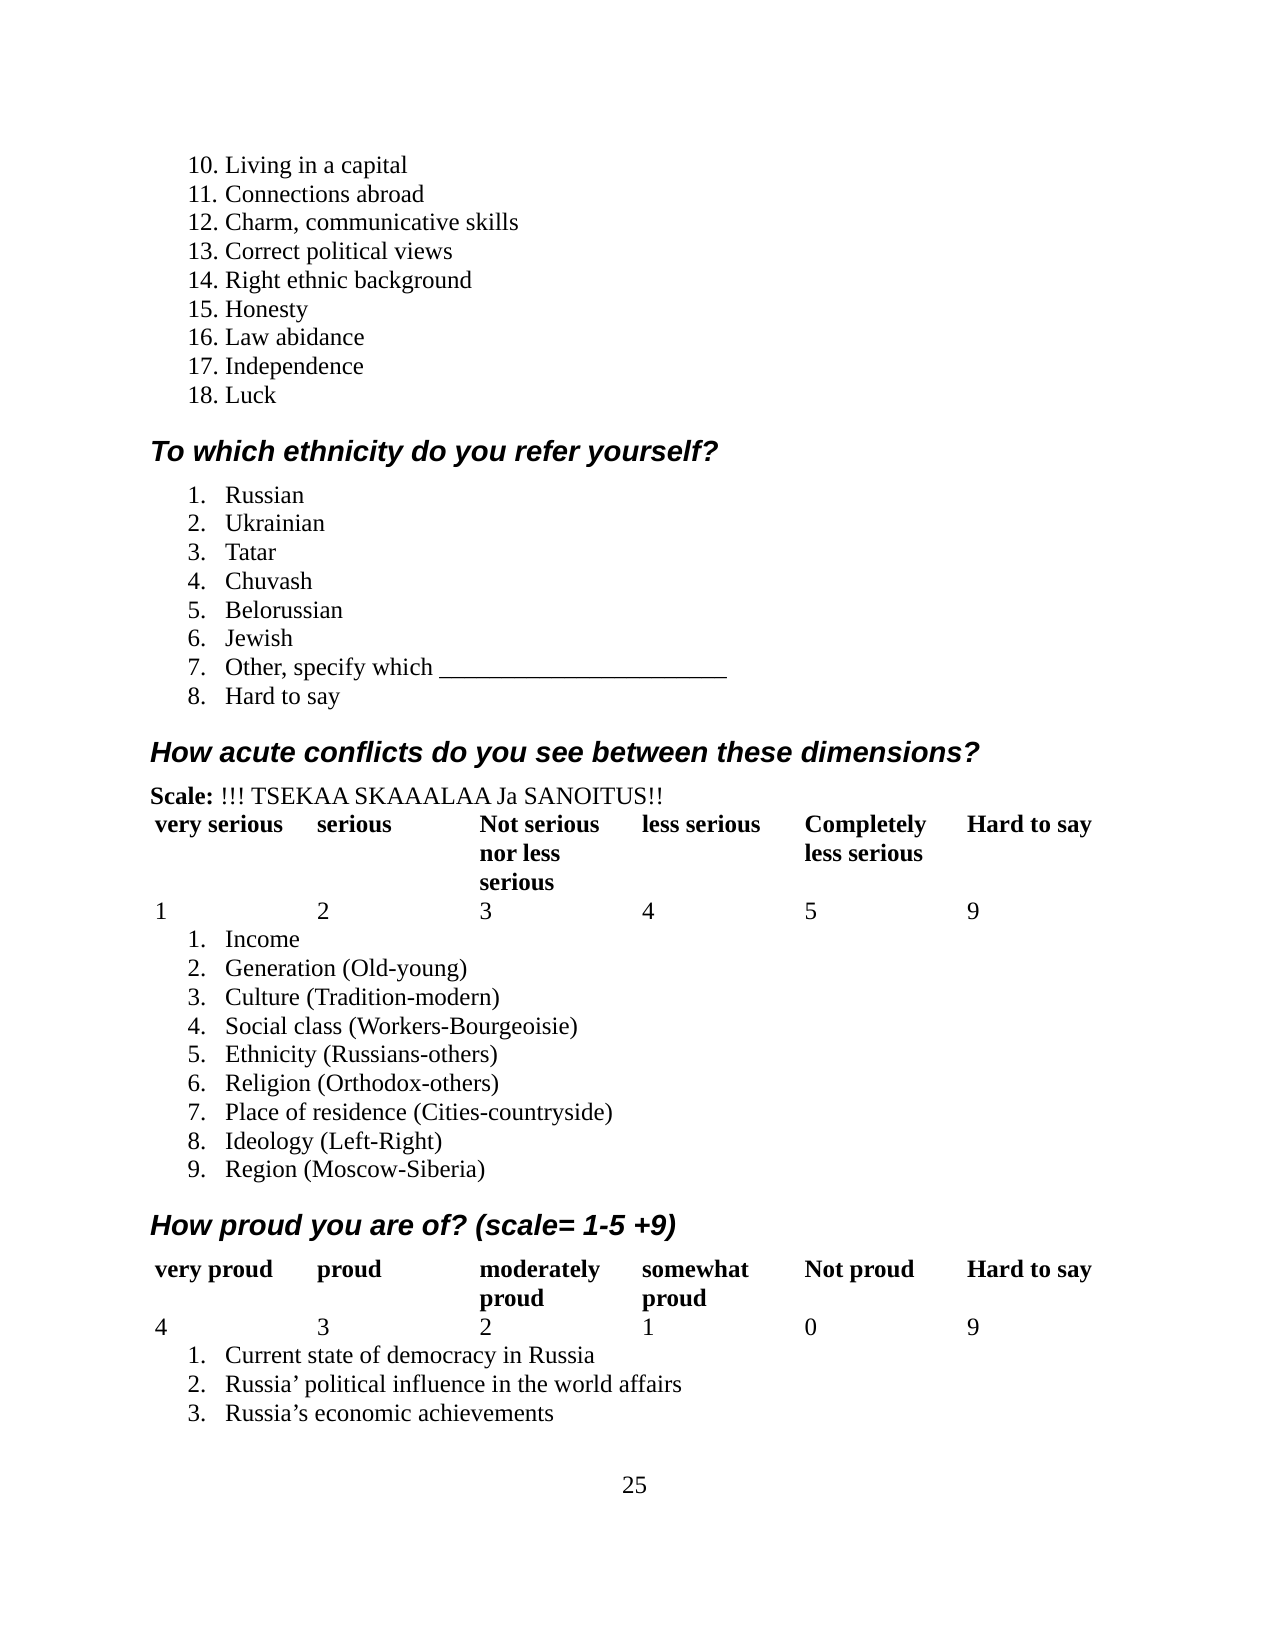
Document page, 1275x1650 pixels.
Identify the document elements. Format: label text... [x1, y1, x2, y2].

list Ideology (Left-Right) [187, 1126, 1125, 1154]
table_cell 3 [475, 896, 637, 924]
table_cell 0 [800, 1312, 962, 1341]
list Ukrainian [187, 508, 1125, 537]
table_header Not serious nor less serious [475, 810, 637, 896]
list Jewish [187, 623, 1125, 652]
table_cell 9 [963, 1312, 1125, 1341]
table_header Not proud [800, 1254, 962, 1312]
list Living in a capital [187, 150, 1125, 179]
list Current state of democracy in Russia [187, 1341, 1125, 1369]
table_header very proud [150, 1254, 312, 1312]
table_header serious [313, 810, 475, 896]
table_header less serious [638, 810, 800, 896]
list Other, specify which _______________________ [187, 652, 1125, 681]
table_cell 4 [150, 1312, 312, 1341]
list Ethnicity (Russians-others) [187, 1039, 1125, 1068]
list Right ethnic background [187, 265, 1125, 294]
list Religion (Orthodox-others) [187, 1068, 1125, 1097]
table_header somewhat proud [638, 1254, 800, 1312]
table_header proud [313, 1254, 475, 1312]
subtitle To which ethnicity do you refer yourself? [150, 434, 1125, 467]
subtitle How proud you are of? (scale= 1-5 +9) [150, 1208, 1125, 1242]
table_header moderately proud [475, 1254, 637, 1312]
text Scale: !!! TSEKAA SKAAALAA Ja SANOITUS!! [150, 781, 1125, 809]
list Social class (Workers-Bourgeoisie) [187, 1011, 1125, 1039]
list Belorussian [187, 595, 1125, 623]
table_cell 1 [150, 896, 312, 924]
table_cell 1 [638, 1312, 800, 1341]
table_cell 2 [475, 1312, 637, 1341]
table_cell 4 [638, 896, 800, 924]
list Generation (Old-young) [187, 953, 1125, 982]
table_cell 5 [800, 896, 962, 924]
table_header Hard to say [963, 1254, 1125, 1312]
subtitle How acute conflicts do you see between these dimensions? [150, 735, 1125, 768]
table_cell 2 [313, 896, 475, 924]
list Hard to say [187, 681, 1125, 710]
list Russia’s economic achievements [187, 1398, 1125, 1427]
list Luck [187, 380, 1125, 409]
list Russian [187, 480, 1125, 508]
list Honesty [187, 294, 1125, 322]
list Charm, communicative skills [187, 207, 1125, 236]
list Chuvash [187, 566, 1125, 595]
table_cell 9 [963, 896, 1125, 924]
list Culture (Tradition-modern) [187, 982, 1125, 1011]
table_header Completely less serious [800, 810, 962, 896]
list Correct political views [187, 236, 1125, 265]
list Income [187, 924, 1125, 953]
table_header Hard to say [963, 810, 1125, 896]
list Russia’ political influence in the world affairs [187, 1369, 1125, 1398]
list Connections abroad [187, 179, 1125, 207]
list Place of residence (Cities-countryside) [187, 1097, 1125, 1126]
table_header very serious [150, 810, 312, 896]
list Independence [187, 351, 1125, 380]
list Law abidance [187, 322, 1125, 351]
list Tatar [187, 537, 1125, 566]
table_cell 3 [313, 1312, 475, 1341]
list Region (Moscow-Siberia) [187, 1154, 1125, 1183]
